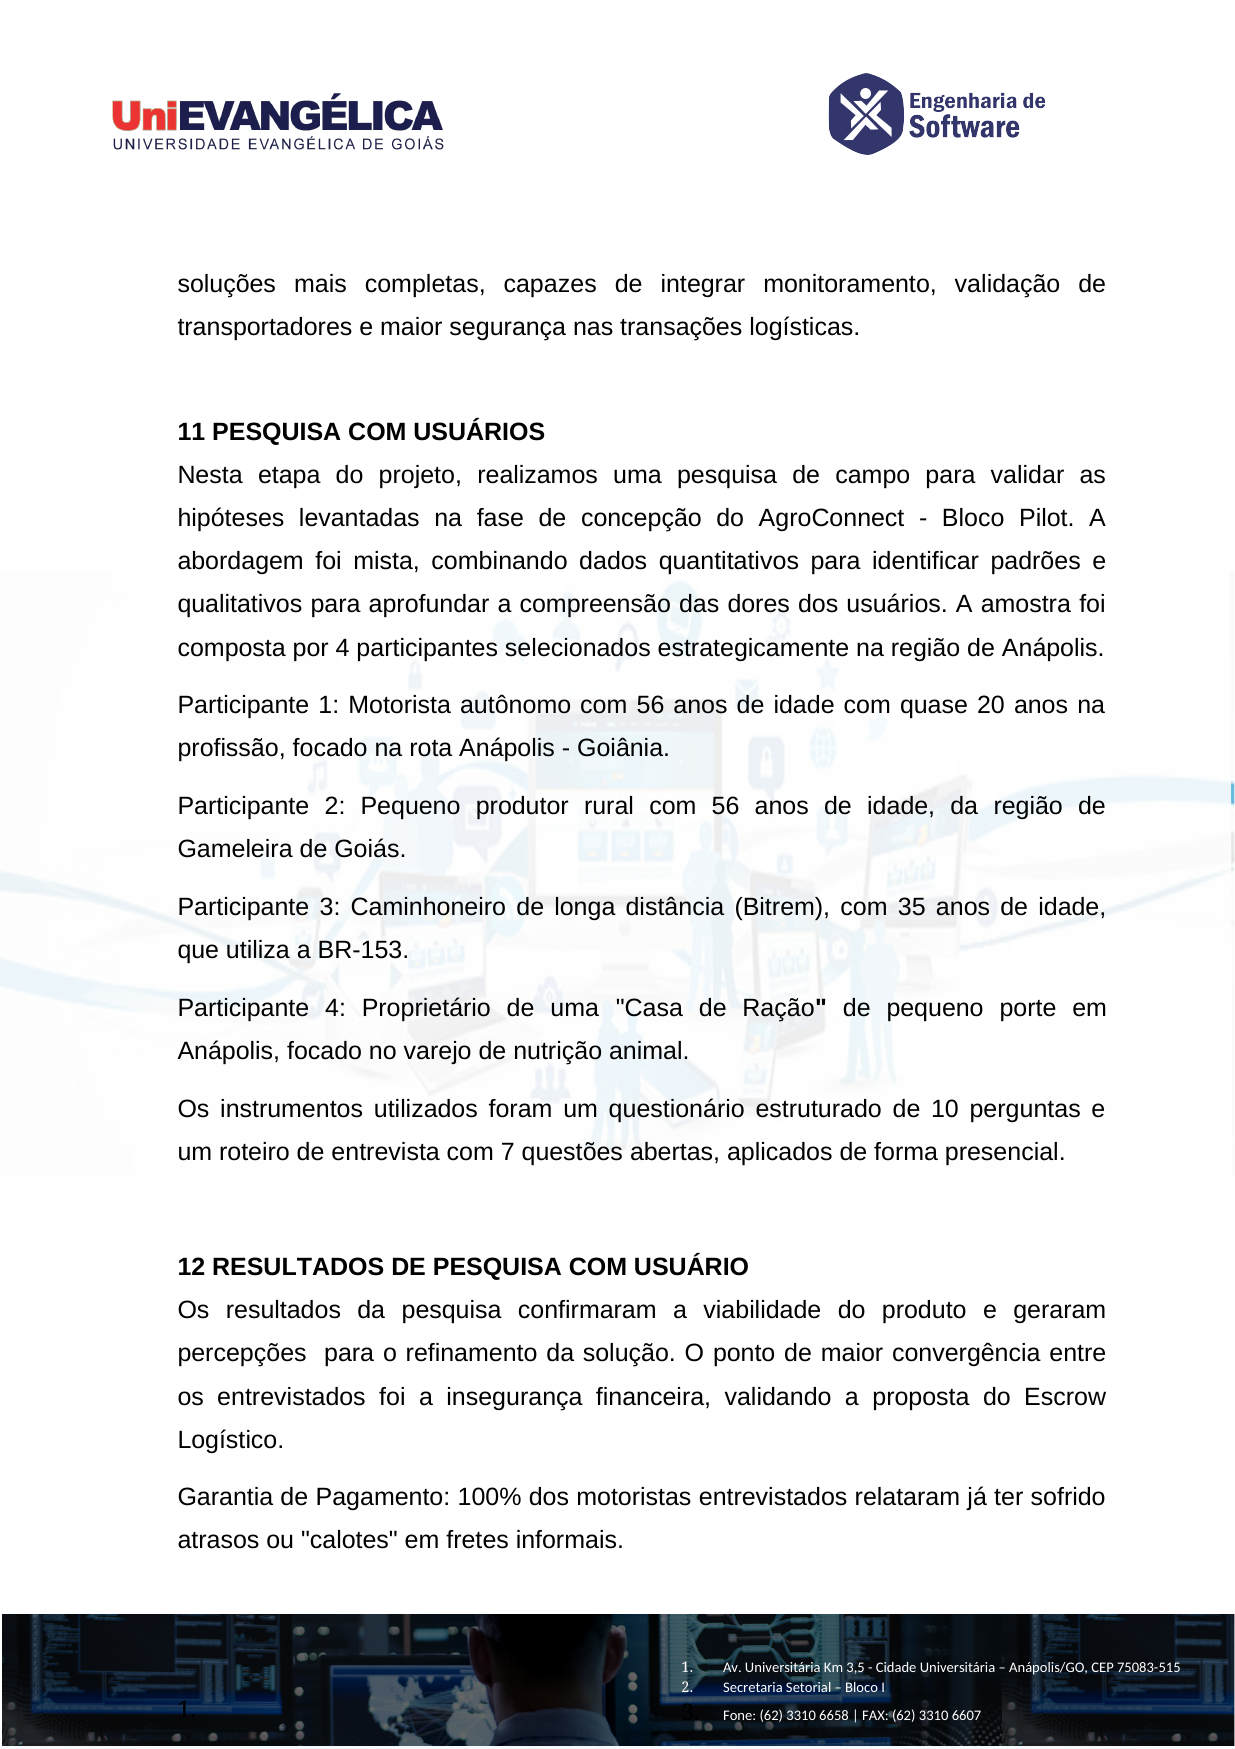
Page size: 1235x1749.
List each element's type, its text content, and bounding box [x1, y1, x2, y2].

list Participante 1: Motorista autônomo com 56 anos de idade com quase 20 anos na profissão, focado na rota Anápolis - Goiânia. [177, 690, 1107, 762]
subtitle 12 RESULTADOS DE PESQUISA COM USUÁRIO [177, 1252, 1107, 1281]
list Nesta etapa do projeto, realizamos uma pesquisa de campo para validar as hipóteses levantadas na fase de concepção do AgroConnect - Bloco Pilot. A abordagem foi mista, combinando dados quantitativos para identificar padrões e qualitativos para aprofundar a compreensão das dores dos usuários. A amostra foi composta por 4 participantes selecionados estrategicamente na região de Anápolis. [177, 460, 1107, 661]
list Garantia de Pagamento: 100% dos motoristas entrevistados relataram já ter sofrido atrasos ou "calotes" em fretes informais. [177, 1482, 1107, 1554]
list Participante 2: Pequeno produtor rural com 56 anos de idade, da região de Gameleira de Goiás. [177, 791, 1107, 863]
list Os instrumentos utilizados foram um questionário estruturado de 10 perguntas e um roteiro de entrevista com 7 questões abertas, aplicados de forma presencial. [177, 1094, 1107, 1166]
list Participante 4: Proprietário de uma "Casa de Ração" de pequeno porte em Anápolis, focado no varejo de nutrição animal. [177, 993, 1107, 1065]
picture [2, 1614, 1235, 1746]
list Os resultados da pesquisa confirmaram a viabilidade do produto e geraram percepções para o refinamento da solução. O ponto de maior convergência entre os entrevistados foi a insegurança financeira, validando a proposta do Escrow Logístico. [177, 1295, 1107, 1453]
picture [828, 73, 1046, 155]
picture [112, 93, 445, 154]
list Participante 3: Caminhoneiro de longa distância (Bitrem), com 35 anos de idade, que utiliza a BR-153. [177, 892, 1107, 964]
table_cell [1230, 571, 1235, 1177]
list soluções mais completas, capazes de integrar monitoramento, validação de transportadores e maior segurança nas transações logísticas. [177, 269, 1107, 341]
subtitle 11 PESQUISA COM USUÁRIOS [177, 417, 1107, 446]
